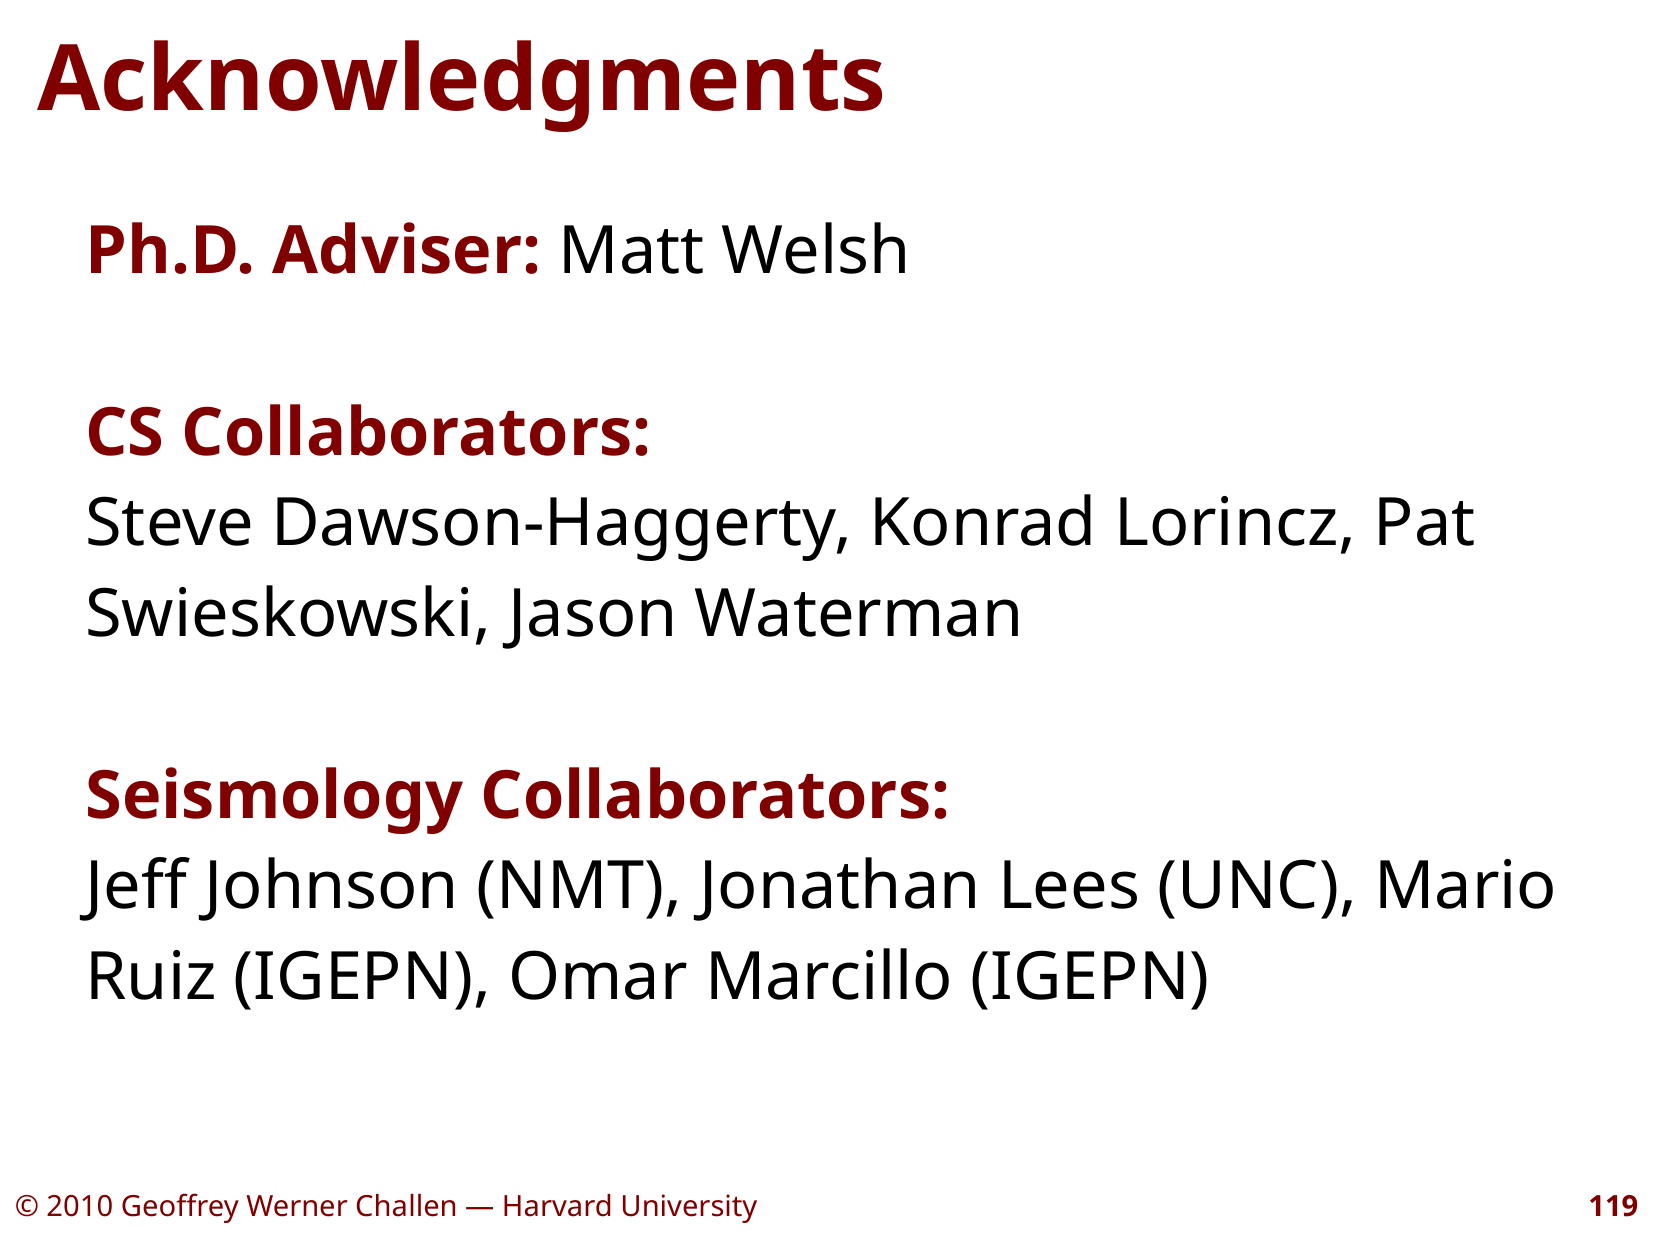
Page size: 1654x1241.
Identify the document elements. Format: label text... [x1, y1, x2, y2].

text_box Ph.D. Adviser: Matt Welsh CS Collaborators: Steve Dawson-Haggerty, Konrad Lorincz, Pat Swieskowski, Jason Waterman Seismology Collaborators: Jeff Johnson (NMT), Jonathan Lees (UNC), Mario Ruiz (IGEPN), Omar Marcillo (IGEPN) [70, 194, 1577, 917]
title Acknowledgments [0, 0, 1654, 151]
